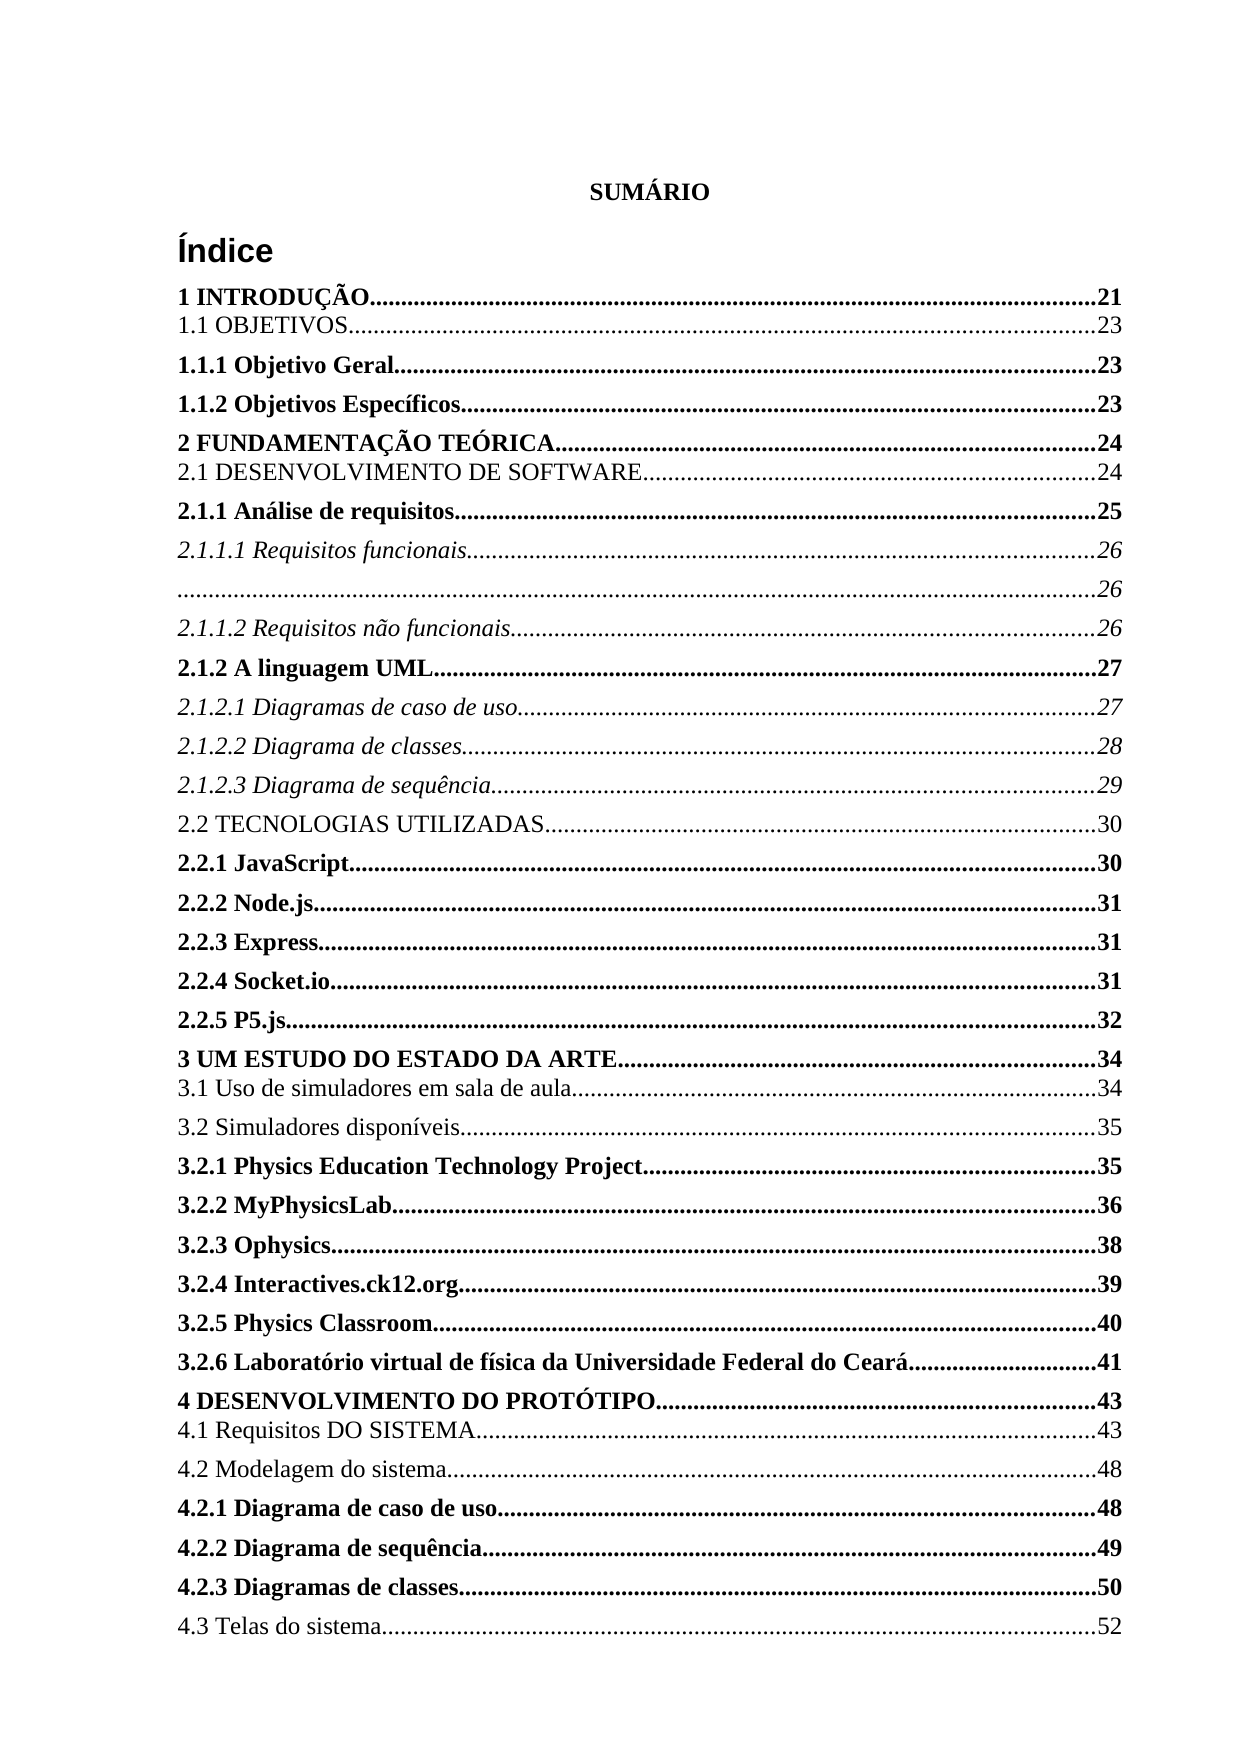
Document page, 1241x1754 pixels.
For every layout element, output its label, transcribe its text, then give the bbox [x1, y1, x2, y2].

text 2.1.2 A linguagem UML 27 [0, 653, 1240, 681]
text 2.2.4 Socket.io 31 [0, 966, 1240, 995]
text 2.2.2 Node.js 31 [0, 888, 1240, 916]
text 3.2.1 Physics Education Technology Project 35 [0, 1151, 1240, 1180]
text 2.1.2.1 Diagramas de caso de uso 27 [0, 692, 1240, 721]
text 2.2.3 Express 31 [0, 927, 1240, 956]
text 3.2.2 MyPhysicsLab 36 [0, 1191, 1240, 1219]
text 4.2.3 Diagramas de classes 50 [0, 1572, 1240, 1601]
text 2.1.2.2 Diagrama de classes 28 [0, 731, 1240, 760]
text 2 FUNDAMENTAÇÃO TEÓRICA 24 [0, 428, 1240, 457]
text 1.1 OBJETIVOS 23 [177, 311, 1122, 339]
text 26 [0, 574, 1240, 603]
text 2.2 TECNOLOGIAS UTILIZADAS 30 [0, 809, 1240, 838]
text 4.2 Modelagem do sistema 48 [0, 1454, 1240, 1483]
text 1.1.1 Objetivo Geral 23 [0, 350, 1240, 378]
text 3.1 Uso de simuladores em sala de aula 34 [177, 1073, 1122, 1102]
text 3.2.5 Physics Classroom 40 [0, 1308, 1240, 1337]
text 3.2.3 Ophysics 38 [0, 1230, 1240, 1258]
subtitle Índice [177, 231, 1122, 269]
text 1.1.2 Objetivos Específicos 23 [0, 389, 1240, 418]
text 2.1.1 Análise de requisitos 25 [0, 496, 1240, 525]
text 3.2 Simuladores disponíveis 35 [0, 1112, 1240, 1141]
text 2.2.5 P5.js 32 [0, 1005, 1240, 1034]
text 3 UM ESTUDO DO ESTADO DA ARTE 34 [0, 1044, 1240, 1073]
text 2.1.1.2 Requisitos não funcionais 26 [0, 613, 1240, 642]
text 2.1.1.1 Requisitos funcionais 26 [0, 535, 1240, 564]
text 4.3 Telas do sistema 52 [0, 1611, 1240, 1640]
text 2.2.1 JavaScript 30 [0, 848, 1240, 877]
text 3.2.6 Laboratório virtual de física da Universidade Federal do Ceará 41 [0, 1347, 1240, 1376]
text 4 DESENVOLVIMENTO DO PROTÓTIPO 43 [0, 1386, 1240, 1415]
text 3.2.4 Interactives.ck12.org 39 [0, 1269, 1240, 1298]
text 4.2.2 Diagrama de sequência 49 [0, 1533, 1240, 1561]
text 2.1 DESENVOLVIMENTO DE SOFTWARE 24 [177, 457, 1122, 486]
text 1 INTRODUÇÃO 21 [177, 282, 1122, 311]
text 4.1 Requisitos DO SISTEMA 43 [177, 1415, 1122, 1444]
text 4.2.1 Diagrama de caso de uso 48 [0, 1493, 1240, 1522]
subtitle SUMÁRIO [177, 177, 1122, 206]
text 2.1.2.3 Diagrama de sequência 29 [0, 770, 1240, 799]
